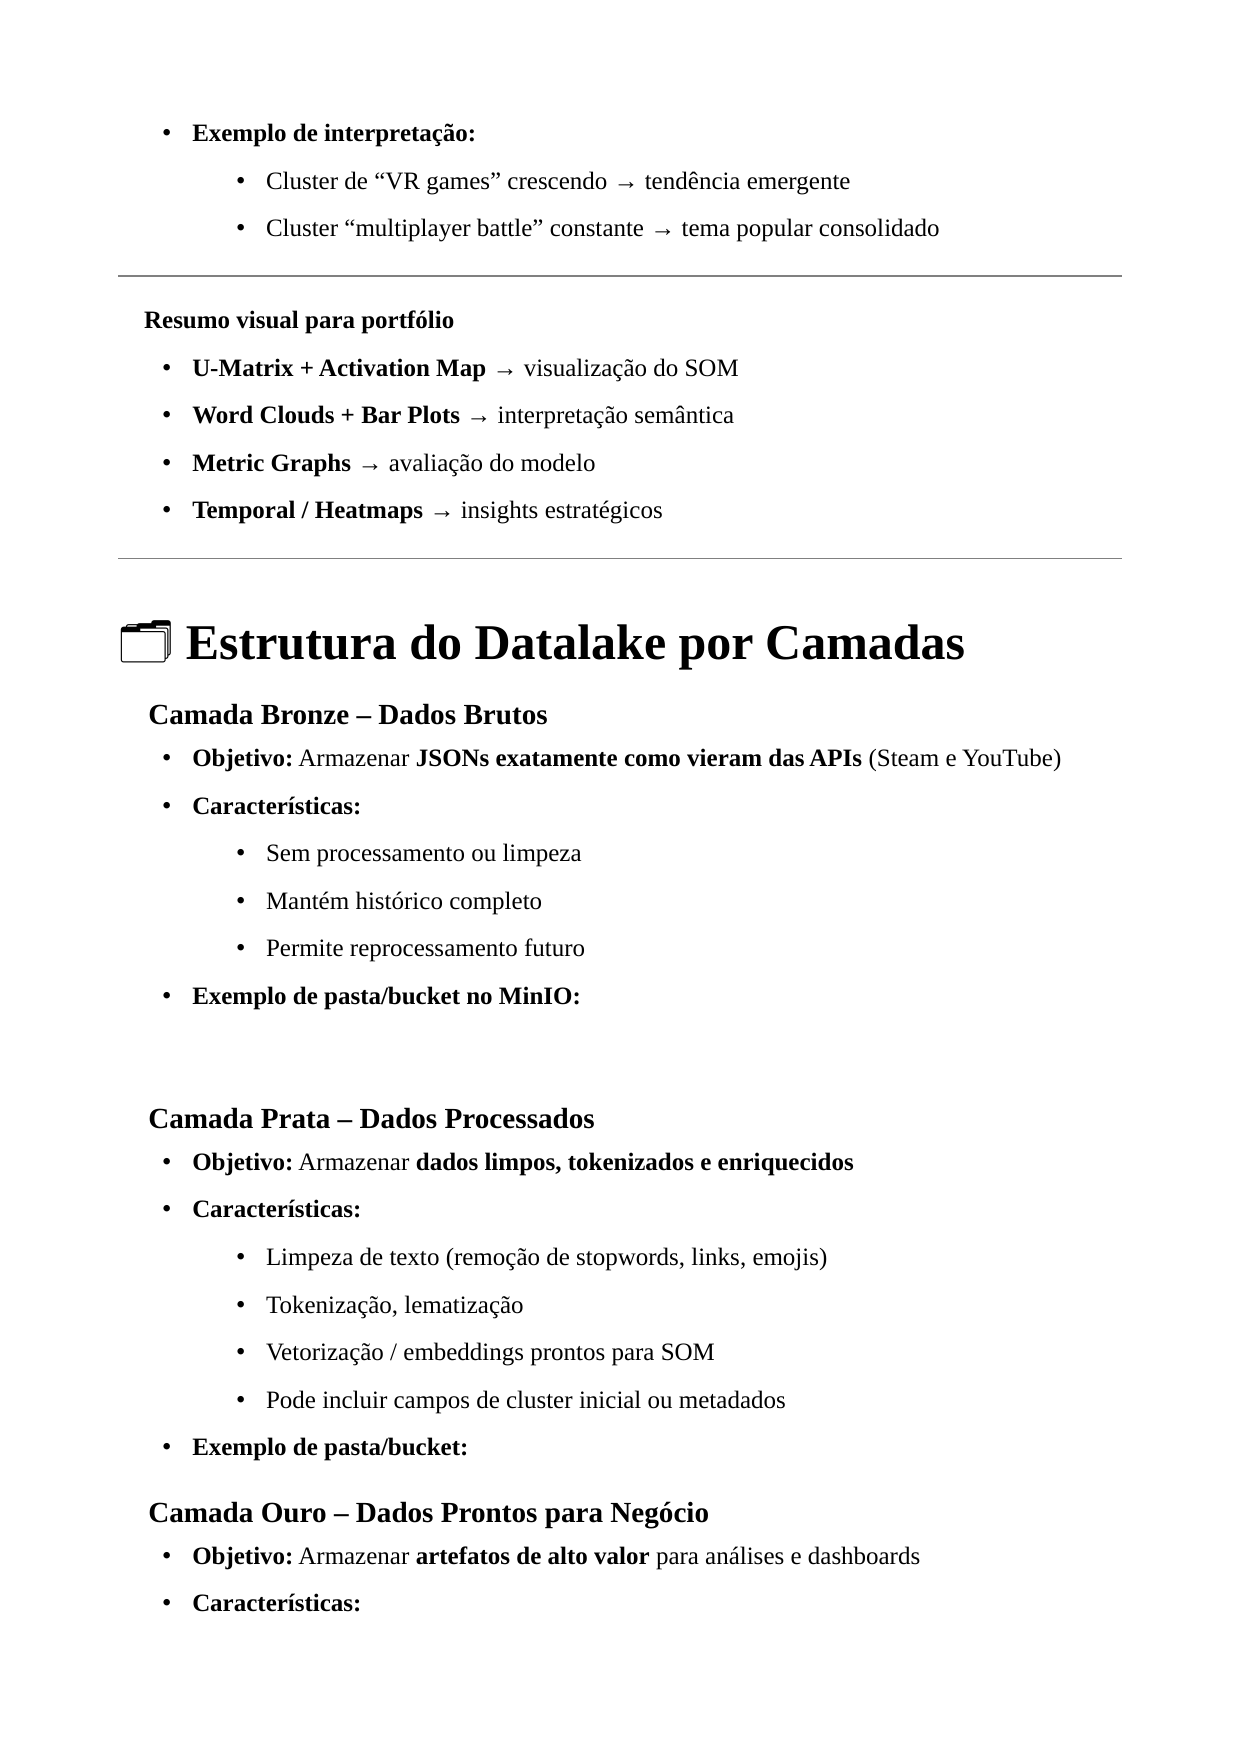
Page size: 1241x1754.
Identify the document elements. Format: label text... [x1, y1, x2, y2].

list Mantém histórico completo [236, 886, 1122, 915]
subtitle 🔹 Camada Bronze – Dados Brutos [118, 697, 1122, 731]
list Exemplo de pasta/bucket: [162, 1432, 1122, 1461]
list Limpeza de texto (remoção de stopwords, links, emojis) [236, 1242, 1122, 1271]
list Pode incluir campos de cluster inicial ou metadados [236, 1385, 1122, 1414]
list Metric Graphs → avaliação do modelo [162, 448, 1122, 477]
subtitle 🗂 Estrutura do Datalake por Camadas [118, 612, 1122, 670]
list Tokenização, lematização [236, 1290, 1122, 1318]
list Características: [162, 1194, 1122, 1223]
list Objetivo: Armazenar artefatos de alto valor para análises e dashboards [162, 1541, 1122, 1569]
list Sem processamento ou limpeza [236, 838, 1122, 867]
list Cluster “multiplayer battle” constante → tema popular consolidado [236, 213, 1122, 242]
subtitle 🔹 Camada Prata – Dados Processados [118, 1101, 1122, 1134]
list Permite reprocessamento futuro [236, 933, 1122, 962]
list Cluster de “VR games” crescendo → tendência emergente [236, 166, 1122, 194]
list Temporal / Heatmaps → insights estratégicos [162, 496, 1122, 524]
list Objetivo: Armazenar dados limpos, tokenizados e enriquecidos [162, 1147, 1122, 1176]
list Exemplo de interpretação: [162, 118, 1122, 147]
list Word Clouds + Bar Plots → interpretação semântica [162, 400, 1122, 429]
list Exemplo de pasta/bucket no MinIO: [162, 981, 1122, 1010]
list U-Matrix + Activation Map → visualização do SOM [162, 353, 1122, 382]
list Objetivo: Armazenar JSONs exatamente como vieram das APIs (Steam e YouTube) [162, 743, 1122, 772]
list Características: [162, 791, 1122, 819]
list Características: [162, 1588, 1122, 1617]
text 💡 Resumo visual para portfólio [118, 305, 1122, 334]
list Vetorização / embeddings prontos para SOM [236, 1337, 1122, 1366]
subtitle 🔹 Camada Ouro – Dados Prontos para Negócio [118, 1495, 1122, 1528]
